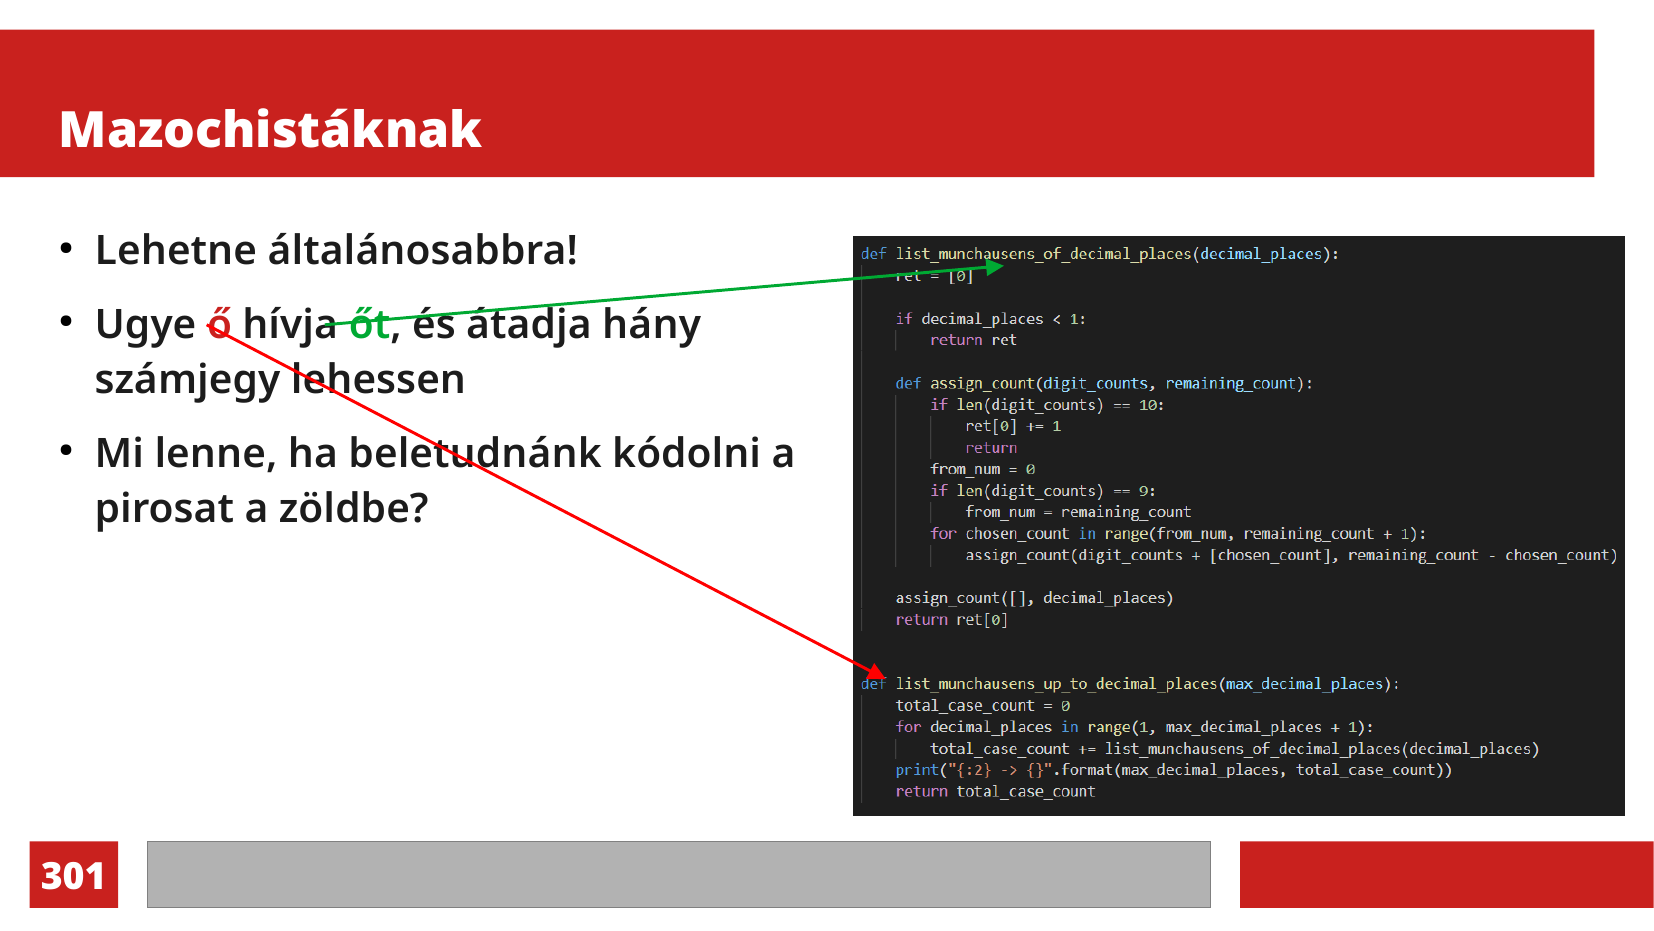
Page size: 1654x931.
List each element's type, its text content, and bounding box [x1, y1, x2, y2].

list Lehetne általánosabbra! Ugye ő hívja őt, és átadja hány számjegy lehessen Mi lenne, ha beletudnánk kódolni a pirosat a zöldbe? [59, 221, 798, 857]
picture [853, 236, 1625, 816]
title Mazochistáknak [59, 44, 1595, 163]
